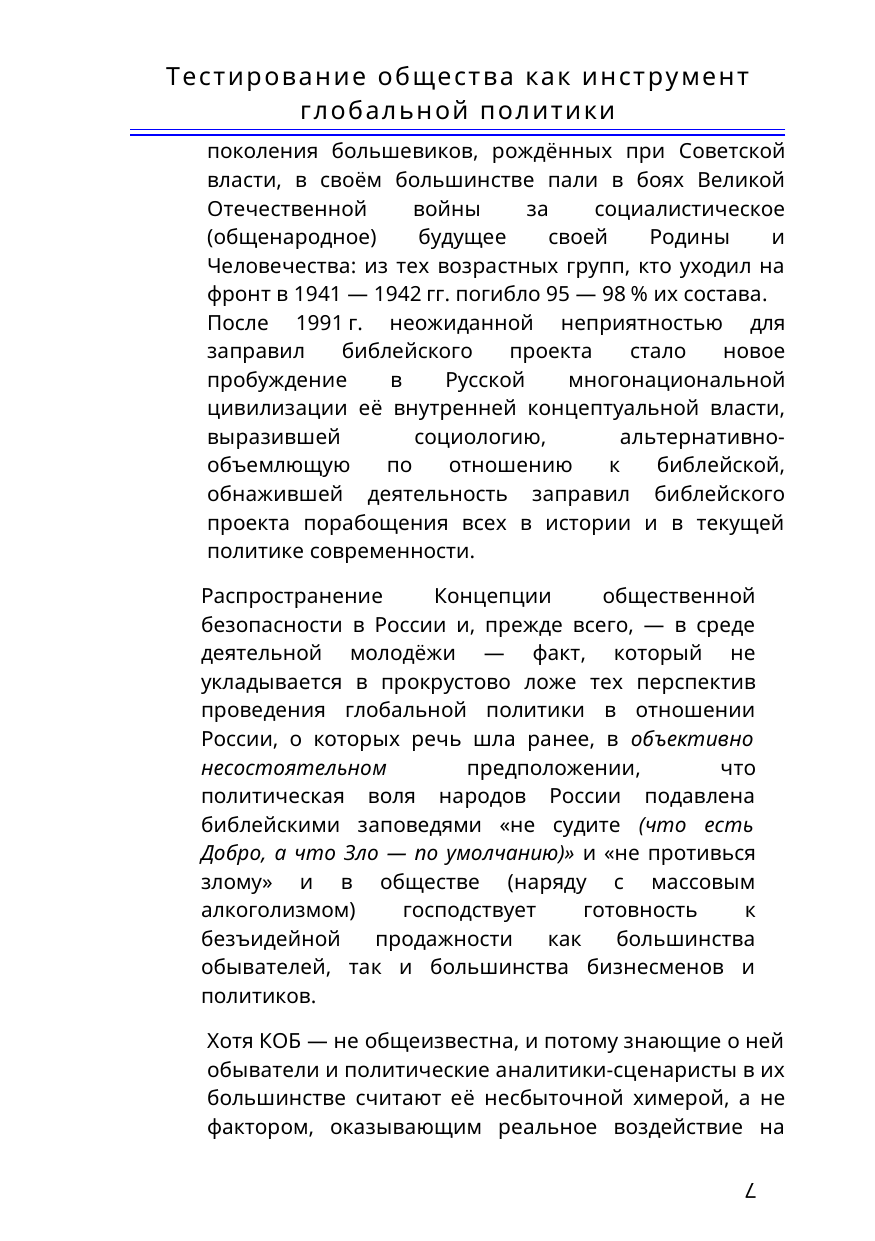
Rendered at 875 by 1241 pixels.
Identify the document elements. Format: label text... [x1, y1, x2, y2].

list Хотя КОБ — не общеизвестна, и потому знающие о ней обыватели и политические аналитики-сценаристы в их большинстве считают её несбыточной химерой, а не фактором, оказывающим реальное воздействие на [177, 1026, 785, 1140]
list После 1991 г. неожиданной неприятностью для заправил библейского проекта стало новое пробуждение в Русской многонациональной цивилизации её внутренней концептуальной власти, выразившей социологию, альтернативно-объемлющую по отношению к библейской, обнажившей деятельность заправил библейского проекта порабощения всех в истории и в текущей политике современности. [177, 308, 785, 564]
list поколения большевиков, рождённых при Советской власти, в своём большинстве пали в боях Великой Отечественной войны за социалистическое (общенародное) будущее своей Родины и Человечества: из тех возрастных групп, кто уходил на фронт в 1941 — 1942 гг. погибло 95 — 98 % их состава. [177, 136, 785, 308]
text Распространение Концепции общественной безопасности в России и, прежде всего, — в среде деятельной молодёжи — факт, который не укладывается в прокрустово ложе тех перспектив проведения глобальной политики в отношении России, о которых речь шла ранее, в объективно несостоятельном предположении, что политическая воля народов России подавлена библейскими заповедями «не судите (что есть Добро, а что Зло — по умолчанию)» и «не противься злому» и в обществе (наряду с массовым алкоголизмом) господствует готовность к безъидейной продажности как большинства обывателей, так и большинства бизнесменов и политиков. [201, 581, 756, 1009]
